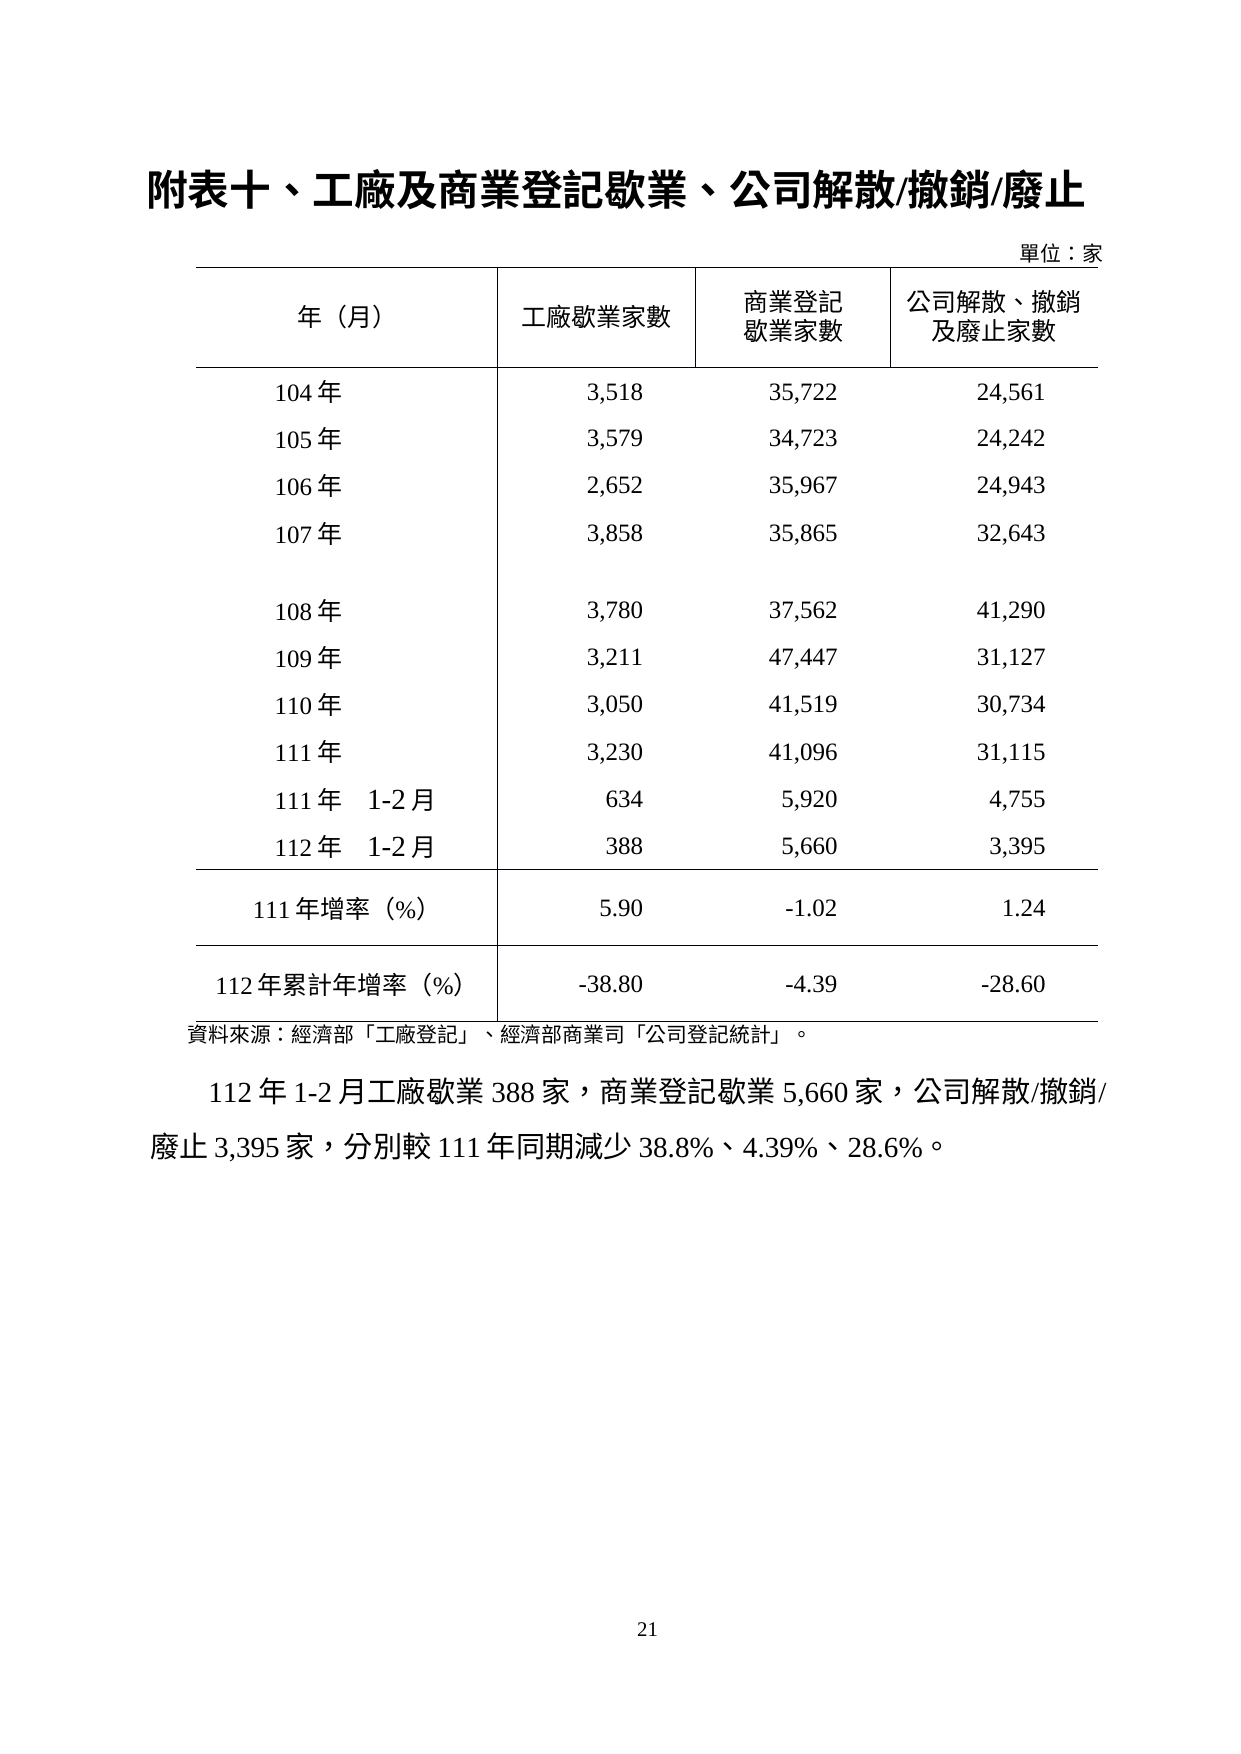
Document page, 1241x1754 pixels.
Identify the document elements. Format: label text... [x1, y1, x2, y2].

table_cell 47,447 [696, 633, 890, 680]
table_cell 34,723 [696, 414, 890, 461]
table_cell 112年 1-2月 [196, 822, 497, 869]
table_cell 111年增率（%） [196, 870, 497, 945]
table_cell 37,562 [696, 586, 890, 633]
table_cell 3,211 [498, 633, 696, 680]
table_cell 3,230 [498, 728, 696, 775]
table_cell 5,660 [696, 822, 890, 869]
table_header 商業登記 歇業家數 [696, 268, 890, 367]
table_cell 35,865 [696, 509, 890, 556]
table_cell 41,096 [696, 728, 890, 775]
table_cell 24,242 [890, 414, 1098, 461]
table_cell 111年 1-2月 [196, 775, 497, 822]
table_cell 32,643 [890, 509, 1098, 556]
table_cell 3,579 [498, 414, 696, 461]
table_cell 634 [498, 775, 696, 822]
table_cell 31,115 [890, 728, 1098, 775]
table_cell 31,127 [890, 633, 1098, 680]
table_header 年（月） [196, 268, 497, 367]
table_cell 104年 [196, 368, 497, 414]
table_cell 30,734 [890, 680, 1098, 727]
table_cell [498, 556, 696, 586]
table_cell 41,290 [890, 586, 1098, 633]
table_cell 2,652 [498, 461, 696, 509]
table_cell [196, 556, 497, 586]
table_cell 4,755 [890, 775, 1098, 822]
table_cell 105年 [196, 414, 497, 461]
table_cell 107年 [196, 509, 497, 556]
table_cell 388 [498, 822, 696, 869]
table_cell -38.80 [498, 946, 696, 1021]
text 資料來源：經濟部「工廠登記」、經濟部商業司「公司登記統計」。 [187, 1022, 1070, 1047]
table_cell 5.90 [498, 870, 696, 945]
text 附表十、工廠及商業登記歇業、公司解散/撤銷/廢止 [146, 162, 1107, 217]
table_header 公司解散、撤銷 及廢止家數 [891, 268, 1098, 367]
table_cell 110年 [196, 680, 497, 727]
text 單位：家 [150, 242, 1103, 267]
table_cell 3,858 [498, 509, 696, 556]
table_cell [696, 556, 890, 586]
table_cell 108年 [196, 586, 497, 633]
table_header 工廠歇業家數 [498, 268, 695, 367]
table_cell 24,561 [890, 368, 1098, 414]
table_cell 35,722 [696, 368, 890, 414]
table_cell 35,967 [696, 461, 890, 509]
table_cell 3,518 [498, 368, 696, 414]
text 112年1-2月工廠歇業388家，商業登記歇業5,660家，公司解散/撤銷/廢止3,395家，分別較111年同期減少38.8%、4.39%、28.6%。 [150, 1059, 1107, 1168]
table_cell -4.39 [696, 946, 890, 1021]
table_cell 3,780 [498, 586, 696, 633]
table_cell 5,920 [696, 775, 890, 822]
table_cell [890, 556, 1098, 586]
table_cell 24,943 [890, 461, 1098, 509]
table_cell 112年累計年增率（%） [196, 946, 497, 1021]
table_cell 109年 [196, 633, 497, 680]
table_cell 111年 [196, 728, 497, 775]
table_cell 3,395 [890, 822, 1098, 869]
table_cell -28.60 [890, 946, 1098, 1021]
table_cell 41,519 [696, 680, 890, 727]
table_cell 1.24 [890, 870, 1098, 945]
table_cell -1.02 [696, 870, 890, 945]
table_cell 106年 [196, 461, 497, 509]
table_cell 3,050 [498, 680, 696, 727]
